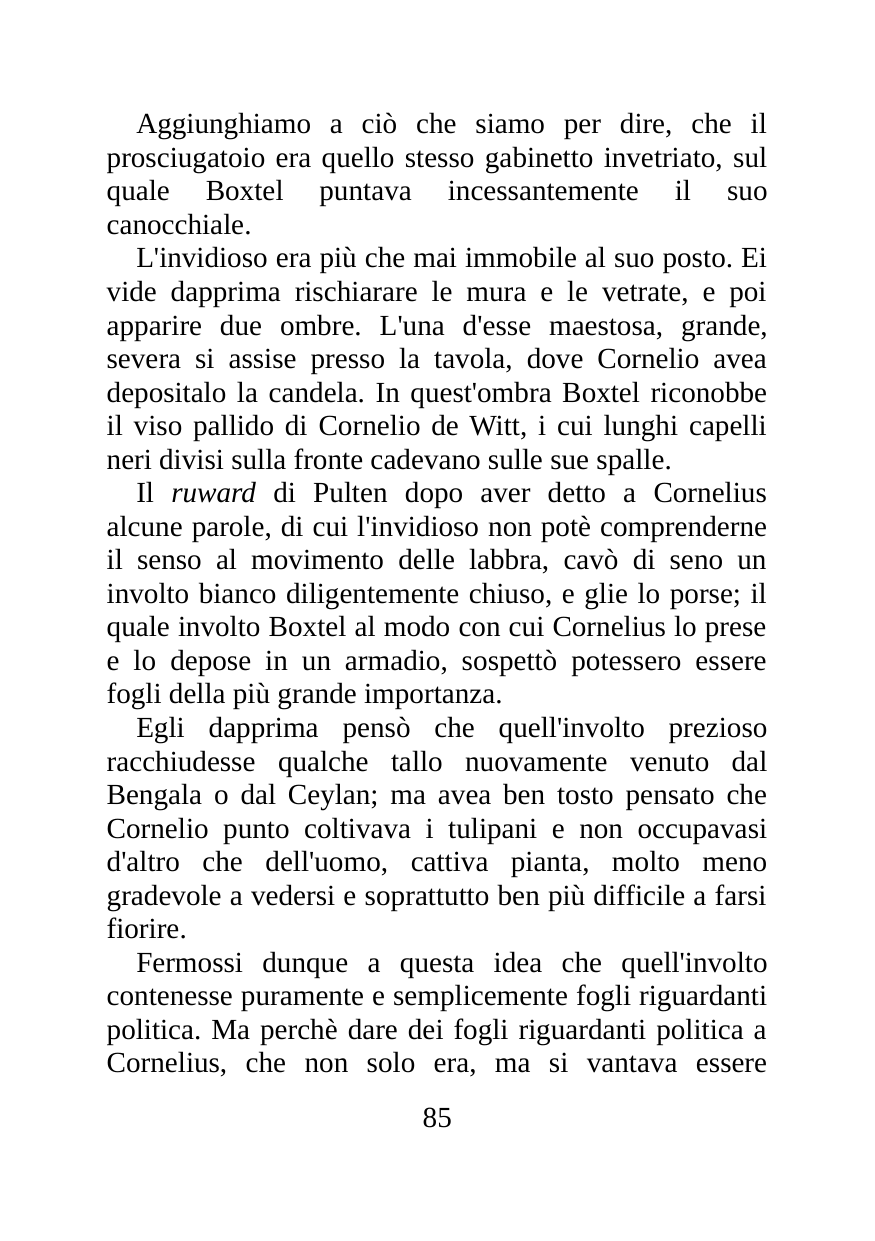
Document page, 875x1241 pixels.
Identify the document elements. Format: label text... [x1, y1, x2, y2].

text Fermossi dunque a questa idea che quell'involto contenesse puramente e semplicemente fogli riguardanti politica. Ma perchè dare dei fogli riguardanti politica a Cornelius, che non solo era, ma si vantava essere [106, 945, 768, 1079]
text Il ruward di Pulten dopo aver detto a Cornelius alcune parole, di cui l'invidioso non potè comprenderne il senso al movimento delle labbra, cavò di seno un involto bianco diligentemente chiuso, e glie lo porse; il quale involto Boxtel al modo con cui Cornelius lo prese e lo depose in un armadio, sospettò potessero essere fogli della più grande importanza. [106, 475, 768, 710]
text L'invidioso era più che mai immobile al suo posto. Ei vide dapprima rischiarare le mura e le vetrate, e poi apparire due ombre. L'una d'esse maestosa, grande, severa si assise presso la tavola, dove Cornelio avea depositalo la candela. In quest'ombra Boxtel riconobbe il viso pallido di Cornelio de Witt, i cui lunghi capelli neri divisi sulla fronte cadevano sulle sue spalle. [106, 241, 768, 475]
text Egli dapprima pensò che quell'involto prezioso racchiudesse qualche tallo nuovamente venuto dal Bengala o dal Ceylan; ma avea ben tosto pensato che Cornelio punto coltivava i tulipani e non occupavasi d'altro che dell'uomo, cattiva pianta, molto meno gradevole a vedersi e soprattutto ben più difficile a farsi fiorire. [106, 710, 768, 945]
text Aggiunghiamo a ciò che siamo per dire, che il prosciugatoio era quello stesso gabinetto invetriato, sul quale Boxtel puntava incessantemente il suo canocchiale. [106, 106, 768, 241]
